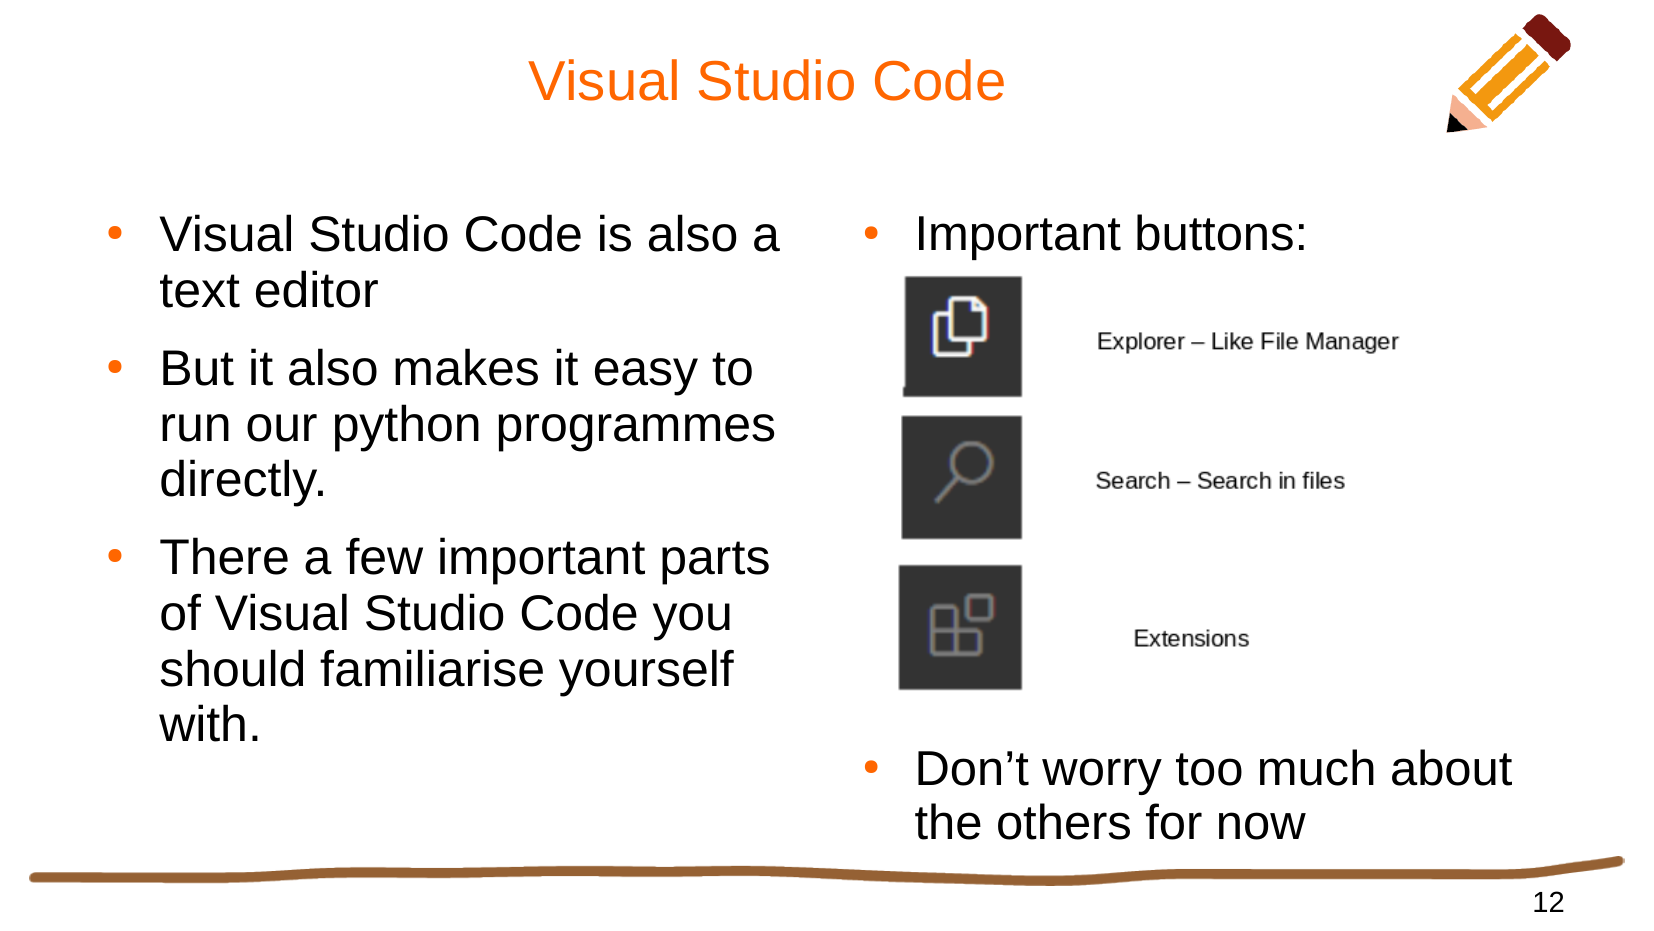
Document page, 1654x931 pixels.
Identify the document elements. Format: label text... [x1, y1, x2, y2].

picture [29, 856, 1625, 886]
picture [893, 265, 1418, 703]
list Important buttons: Don’t worry too much about the others for now [845, 206, 1566, 857]
title Visual Studio Code [88, 29, 1447, 133]
picture [1446, 14, 1571, 133]
list Visual Studio Code is also a text editor But it also makes it easy to run our python programmes directly. There a few important parts of Visual Studio Code you should familiarise yourself with. [88, 206, 809, 857]
